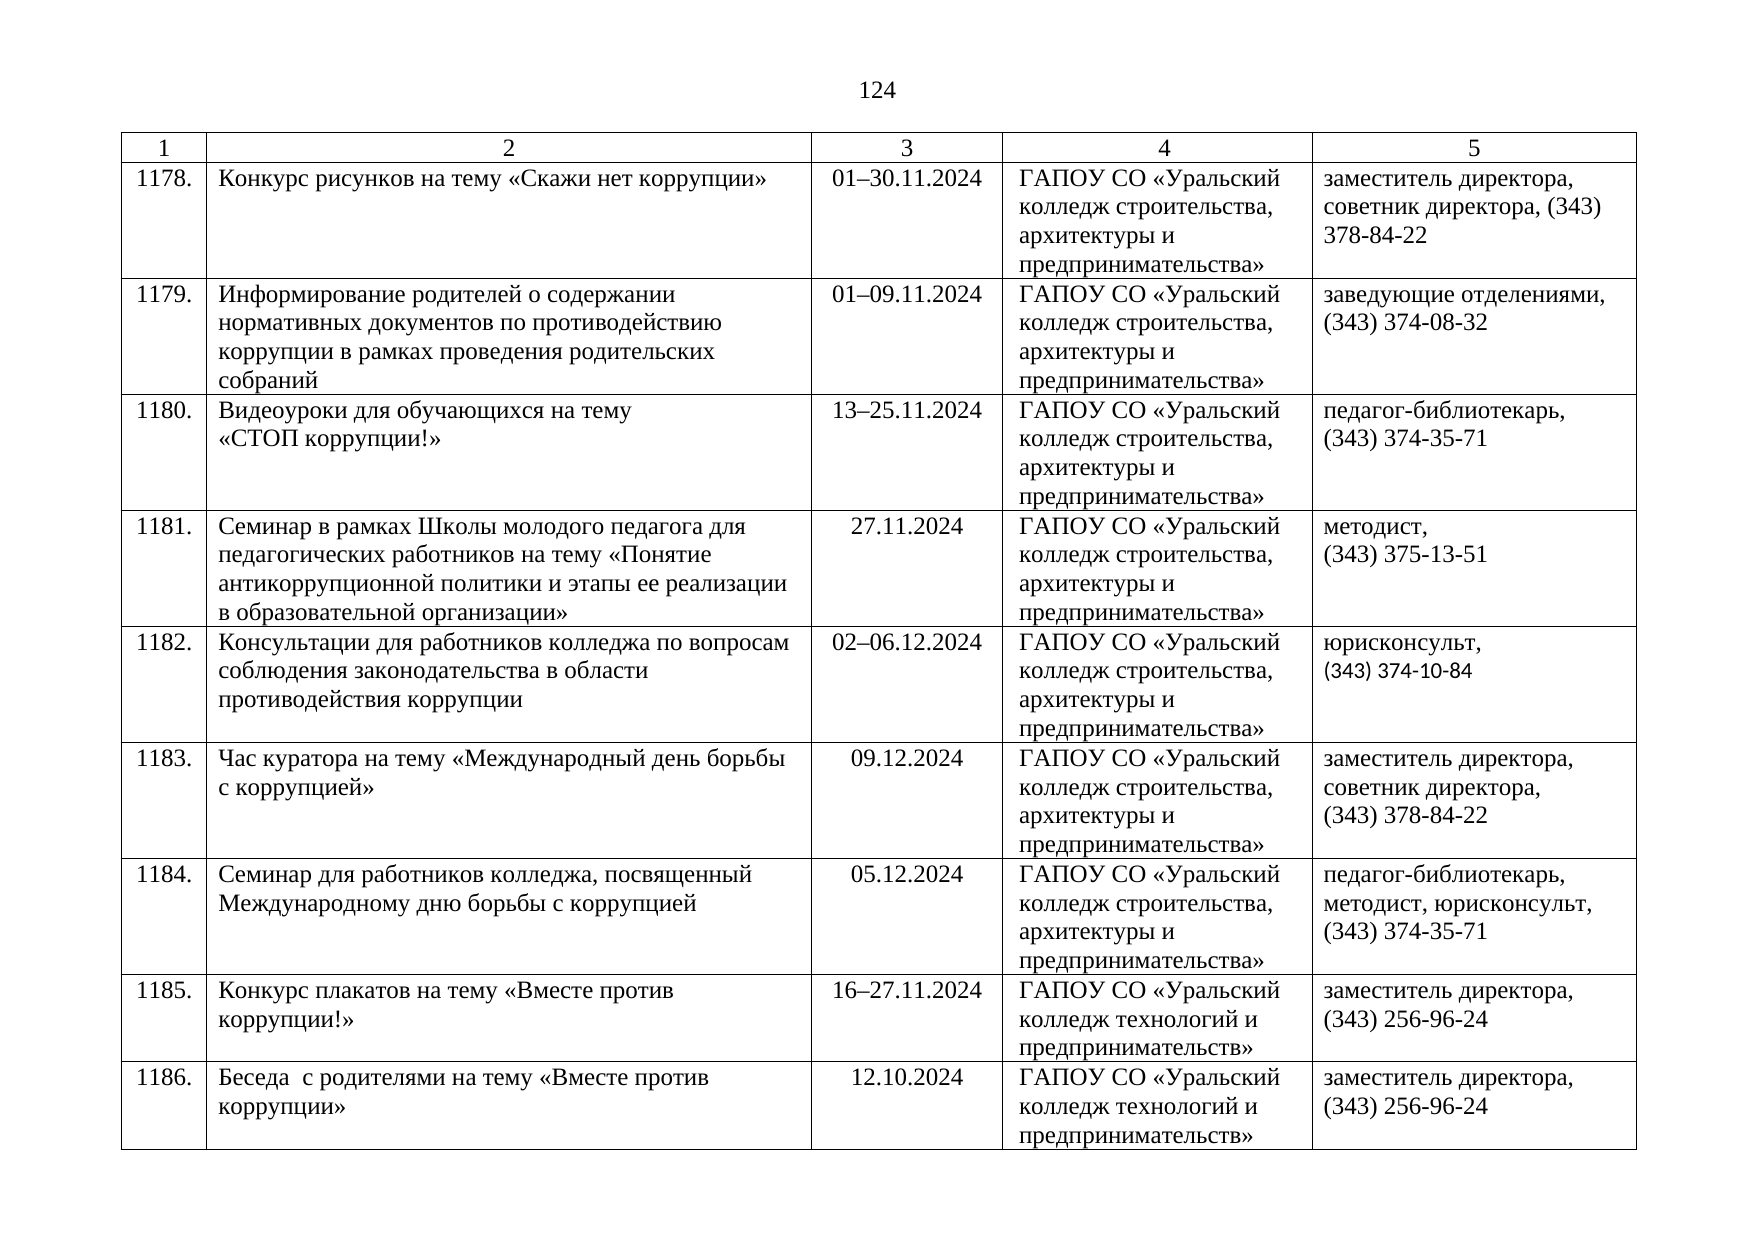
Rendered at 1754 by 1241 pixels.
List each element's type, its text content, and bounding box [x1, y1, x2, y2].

table_cell [122, 1062, 206, 1148]
table_cell 01–09.11.2024 [812, 279, 1002, 394]
table_cell заместитель директора, советник директора, (343) 378-84-22 [1313, 743, 1636, 858]
table_cell 13–25.11.2024 [812, 395, 1002, 510]
table_cell [122, 627, 206, 742]
table_cell Семинар для работников колледжа, посвященный Международному дню борьбы с коррупцией [207, 859, 811, 974]
table_cell [117, 858, 121, 974]
table_cell [117, 974, 121, 1061]
table_cell [122, 395, 206, 510]
table_cell [122, 163, 206, 278]
table_cell 27.11.2024 [812, 511, 1002, 626]
table_cell [117, 162, 121, 278]
table_cell 09.12.2024 [812, 743, 1002, 858]
table_cell [122, 859, 206, 974]
table_cell [122, 975, 206, 1061]
table_cell заведующие отделениями, (343) 374-08-32 [1313, 279, 1636, 394]
table_cell 05.12.2024 [812, 859, 1002, 974]
table_cell Конкурс рисунков на тему «Скажи нет коррупции» [207, 163, 811, 278]
table_cell ГАПОУ СО «Уральский колледж строительства, архитектуры и предпринимательства» [1003, 627, 1312, 742]
table_cell ГАПОУ СО «Уральский колледж строительства, архитектуры и предпринимательства» [1003, 859, 1312, 974]
table_cell методист, (343) 375-13-51 [1313, 511, 1636, 626]
table_cell 12.10.2024 [812, 1062, 1002, 1148]
table_cell [117, 510, 121, 626]
table_cell 02–06.12.2024 [812, 627, 1002, 742]
table_cell ГАПОУ СО «Уральский колледж строительства, архитектуры и предпринимательства» [1003, 743, 1312, 858]
table_cell ГАПОУ СО «Уральский колледж технологий и предпринимательств» [1003, 975, 1312, 1061]
table_cell Консультации для работников колледжа по вопросам соблюдения законодательства в области противодействия коррупции [207, 627, 811, 742]
table_cell [117, 626, 121, 742]
table_header 1 [122, 133, 206, 162]
table_cell ГАПОУ СО «Уральский колледж строительства, архитектуры и предпринимательства» [1003, 395, 1312, 510]
table_cell Видеоуроки для обучающихся на тему «СТОП коррупции!» [207, 395, 811, 510]
table_cell [122, 511, 206, 626]
table_cell Информирование родителей о содержании нормативных документов по противодействию коррупции в рамках проведения родительских собраний [207, 279, 811, 394]
table_header 3 [812, 133, 1002, 162]
table_cell педагог-библиотекарь, (343) 374-35-71 [1313, 395, 1636, 510]
table_cell Конкурс плакатов на тему «Вместе против коррупции!» [207, 975, 811, 1061]
table_header [117, 132, 121, 162]
table_cell Час куратора на тему «Международный день борьбы с коррупцией» [207, 743, 811, 858]
table_cell заместитель директора, (343) 256-96-24 [1313, 975, 1636, 1061]
table_cell [122, 279, 206, 394]
table_header 2 [207, 133, 811, 162]
table_cell [117, 278, 121, 394]
table_cell [117, 394, 121, 510]
table_cell заместитель директора, (343) 256-96-24 [1313, 1062, 1636, 1148]
table_cell ГАПОУ СО «Уральский колледж строительства, архитектуры и предпринимательства» [1003, 163, 1312, 278]
table_cell педагог-библиотекарь, методист, юрисконсульт, (343) 374-35-71 [1313, 859, 1636, 974]
table_cell ГАПОУ СО «Уральский колледж строительства, архитектуры и предпринимательства» [1003, 279, 1312, 394]
table_cell 16–27.11.2024 [812, 975, 1002, 1061]
table_cell [117, 742, 121, 858]
table_cell [117, 1061, 121, 1148]
table_cell 01–30.11.2024 [812, 163, 1002, 278]
table_header 5 [1313, 133, 1636, 162]
table_cell [122, 743, 206, 858]
table_cell ГАПОУ СО «Уральский колледж технологий и предпринимательств» [1003, 1062, 1312, 1148]
table_cell Семинар в рамках Школы молодого педагога для педагогических работников на тему «Понятие антикоррупционной политики и этапы ее реализации в образовательной организации» [207, 511, 811, 626]
table_cell Беседа с родителями на тему «Вместе против коррупции» [207, 1062, 811, 1148]
table_cell заместитель директора, советник директора, (343) 378-84-22 [1313, 163, 1636, 278]
table_cell юрисконсульт, (343) 374-10-84 [1313, 627, 1636, 742]
table_cell ГАПОУ СО «Уральский колледж строительства, архитектуры и предпринимательства» [1003, 511, 1312, 626]
table_header 4 [1003, 133, 1312, 162]
